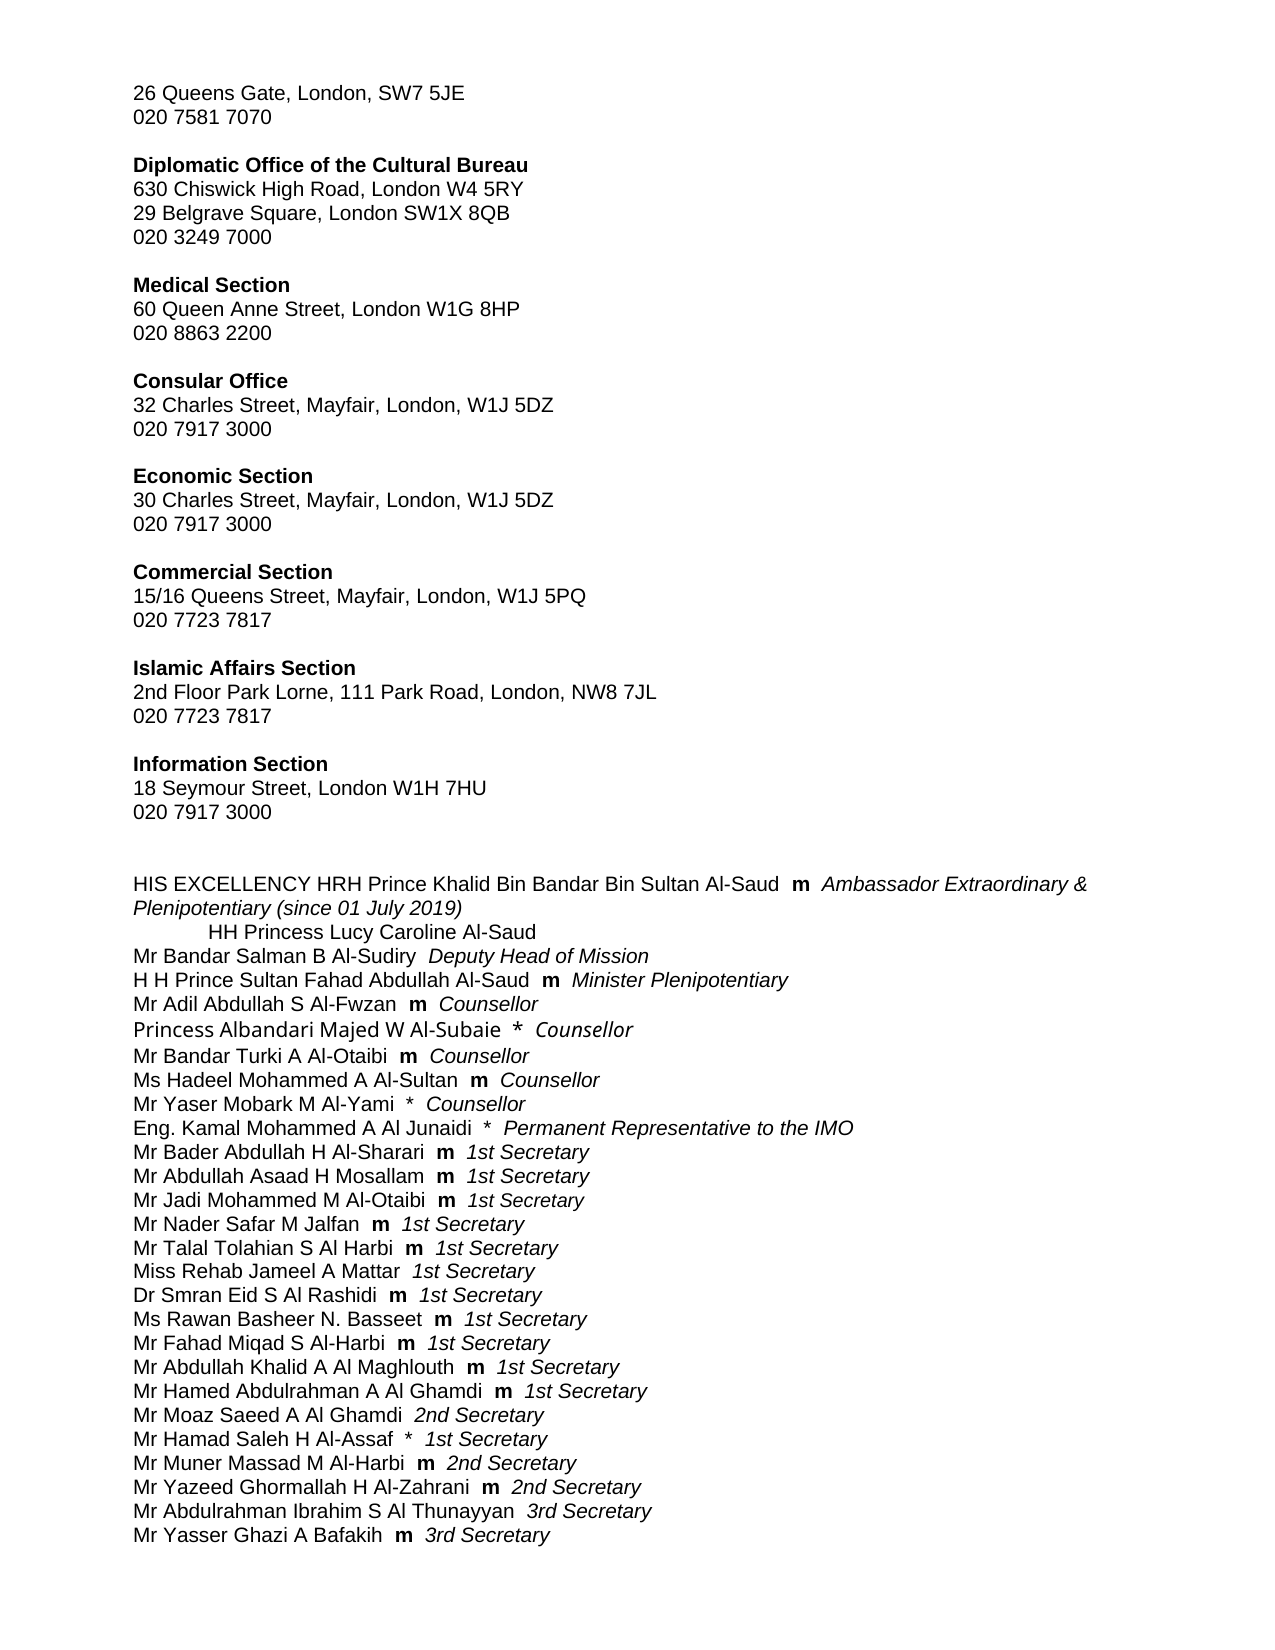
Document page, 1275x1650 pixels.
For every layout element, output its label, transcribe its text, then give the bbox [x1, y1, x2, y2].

text Mr Abdullah Khalid A Al Maghlouth m 1st Secretary [133, 1355, 1181, 1379]
text Mr Talal Tolahian S Al Harbi m 1st Secretary [133, 1235, 1181, 1259]
text Ms Hadeel Mohammed A Al-Sultan m Counsellor [133, 1068, 1181, 1092]
text Mr Abdulrahman Ibrahim S Al Thunayyan 3rd Secretary [133, 1499, 1181, 1523]
text Mr Jadi Mohammed M Al-Otaibi m 1st Secretary [133, 1187, 1181, 1211]
text 020 7917 3000 [133, 512, 1181, 536]
text 020 7723 7817 [133, 704, 1181, 728]
text 30 Charles Street, Mayfair, London, W1J 5DZ [133, 488, 1181, 512]
text 020 7917 3000 [133, 800, 1181, 824]
text Eng. Kamal Mohammed A Al Junaidi * Permanent Representative to the IMO [133, 1116, 1181, 1139]
text Mr Moaz Saeed A Al Ghamdi 2nd Secretary [133, 1403, 1181, 1427]
text Mr Bandar Turki A Al-Otaibi m Counsellor [133, 1044, 1181, 1068]
text 15/16 Queens Street, Mayfair, London, W1J 5PQ [133, 584, 1181, 608]
text Mr Bader Abdullah H Al-Sharari m 1st Secretary [133, 1139, 1181, 1163]
text Mr Muner Massad M Al-Harbi m 2nd Secretary [133, 1451, 1181, 1475]
text HIS EXCELLENCY HRH Prince Khalid Bin Bandar Bin Sultan Al-Saud m Ambassador Extraordinary & Plenipotentiary (since 01 July 2019) [133, 872, 1181, 919]
text Mr Bandar Salman B Al-Sudiry Deputy Head of Mission [133, 943, 1181, 967]
text H H Prince Sultan Fahad Abdullah Al-Saud m Minister Plenipotentiary [133, 967, 1181, 991]
text Islamic Affairs Section [133, 656, 1181, 680]
text Mr Yazeed Ghormallah H Al-Zahrani m 2nd Secretary [133, 1475, 1181, 1499]
text 020 7723 7817 [133, 608, 1181, 632]
text HH Princess Lucy Caroline Al-Saud [133, 919, 1181, 943]
text Mr Hamad Saleh H Al-Assaf * 1st Secretary [133, 1427, 1181, 1451]
text 18 Seymour Street, London W1H 7HU [133, 776, 1181, 800]
text Mr Fahad Miqad S Al-Harbi m 1st Secretary [133, 1331, 1181, 1355]
text 630 Chiswick High Road, London W4 5RY [133, 177, 1181, 201]
text Mr Abdullah Asaad H Mosallam m 1st Secretary [133, 1163, 1181, 1187]
text 020 7581 7070 [133, 105, 1181, 129]
text Mr Hamed Abdulrahman A Al Ghamdi m 1st Secretary [133, 1379, 1181, 1403]
text 32 Charles Street, Mayfair, London, W1J 5DZ [133, 392, 1181, 416]
text 020 7917 3000 [133, 416, 1181, 440]
text Mr Yasser Ghazi A Bafakih m 3rd Secretary [133, 1523, 1181, 1547]
text Diplomatic Office of the Cultural Bureau [133, 153, 1181, 177]
text Miss Rehab Jameel A Mattar 1st Secretary [133, 1259, 1181, 1283]
text Mr Yaser Mobark M Al-Yami * Counsellor [133, 1092, 1181, 1116]
text 60 Queen Anne Street, London W1G 8HP [133, 297, 1181, 321]
text Mr Nader Safar M Jalfan m 1st Secretary [133, 1211, 1181, 1235]
text Dr Smran Eid S Al Rashidi m 1st Secretary [133, 1283, 1181, 1307]
text Information Section [133, 752, 1181, 776]
text Princess Albandari Majed W Al-Subaie * Counsellor [133, 1015, 1181, 1044]
text Consular Office [133, 368, 1181, 392]
text Ms Rawan Basheer N. Basseet m 1st Secretary [133, 1307, 1181, 1331]
text 020 8863 2200 [133, 321, 1181, 344]
text Economic Section [133, 464, 1181, 488]
text Medical Section [133, 273, 1181, 297]
text 020 3249 7000 [133, 225, 1181, 249]
text Mr Adil Abdullah S Al-Fwzan m Counsellor [133, 991, 1181, 1015]
text 26 Queens Gate, London, SW7 5JE [133, 81, 1181, 105]
text 29 Belgrave Square, London SW1X 8QB [133, 201, 1181, 225]
text Commercial Section [133, 560, 1181, 584]
text 2nd Floor Park Lorne, 111 Park Road, London, NW8 7JL [133, 680, 1181, 704]
